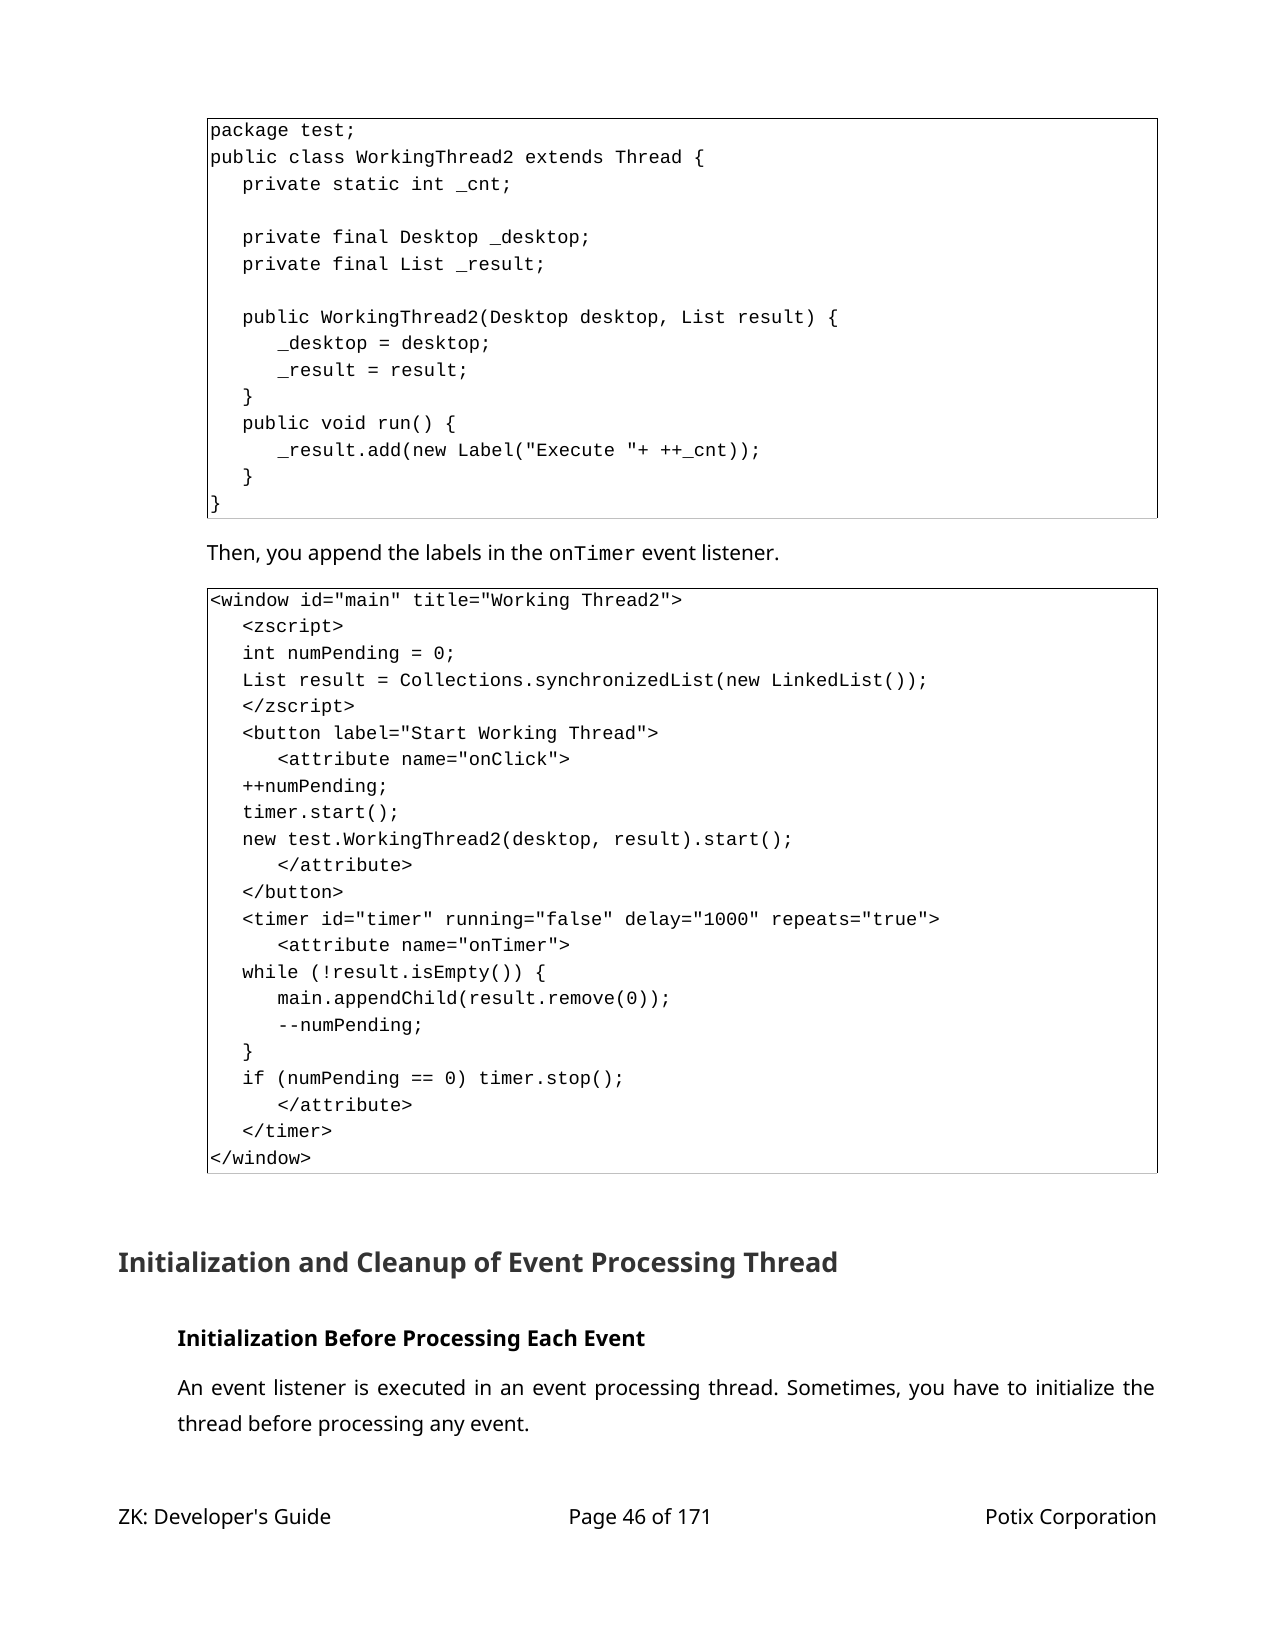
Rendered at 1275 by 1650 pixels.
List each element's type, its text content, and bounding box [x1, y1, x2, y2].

text package test; [208, 119, 1157, 142]
text An event listener is executed in an event processing thread. Sometimes, you have to initialize the thread before processing any event. [177, 1373, 1157, 1437]
text <window id="main" title="Working Thread2"> <zscript> int numPending = 0; List result = Collections.synchronizedList(new LinkedList()); </zscript> <button label="Start Working Thread"> <attribute name="onClick"> ++numPending; timer.start(); new test.WorkingThread2(desktop, result).start(); </attribute> </button> <timer id="timer" running="false" delay="1000" repeats="true"> <attribute name="onTimer"> while (!result.isEmpty()) { main.appendChild(result.remove(0)); --numPending; } if (numPending == 0) timer.stop(); </attribute> </timer> </window> [208, 589, 1157, 1173]
text Then, you append the labels in the onTimer event listener. [207, 538, 1157, 567]
subtitle Initialization Before Processing Each Event [177, 1323, 1157, 1353]
subtitle Initialization and Cleanup of Event Processing Thread [118, 1244, 1157, 1280]
text public class WorkingThread2 extends Thread { private static int _cnt; private final Desktop _desktop; private final List _result; public WorkingThread2(Desktop desktop, List result) { _desktop = desktop; _result = result; } public void run() { _result.add(new Label("Execute "+ ++_cnt)); } } [208, 145, 1157, 518]
